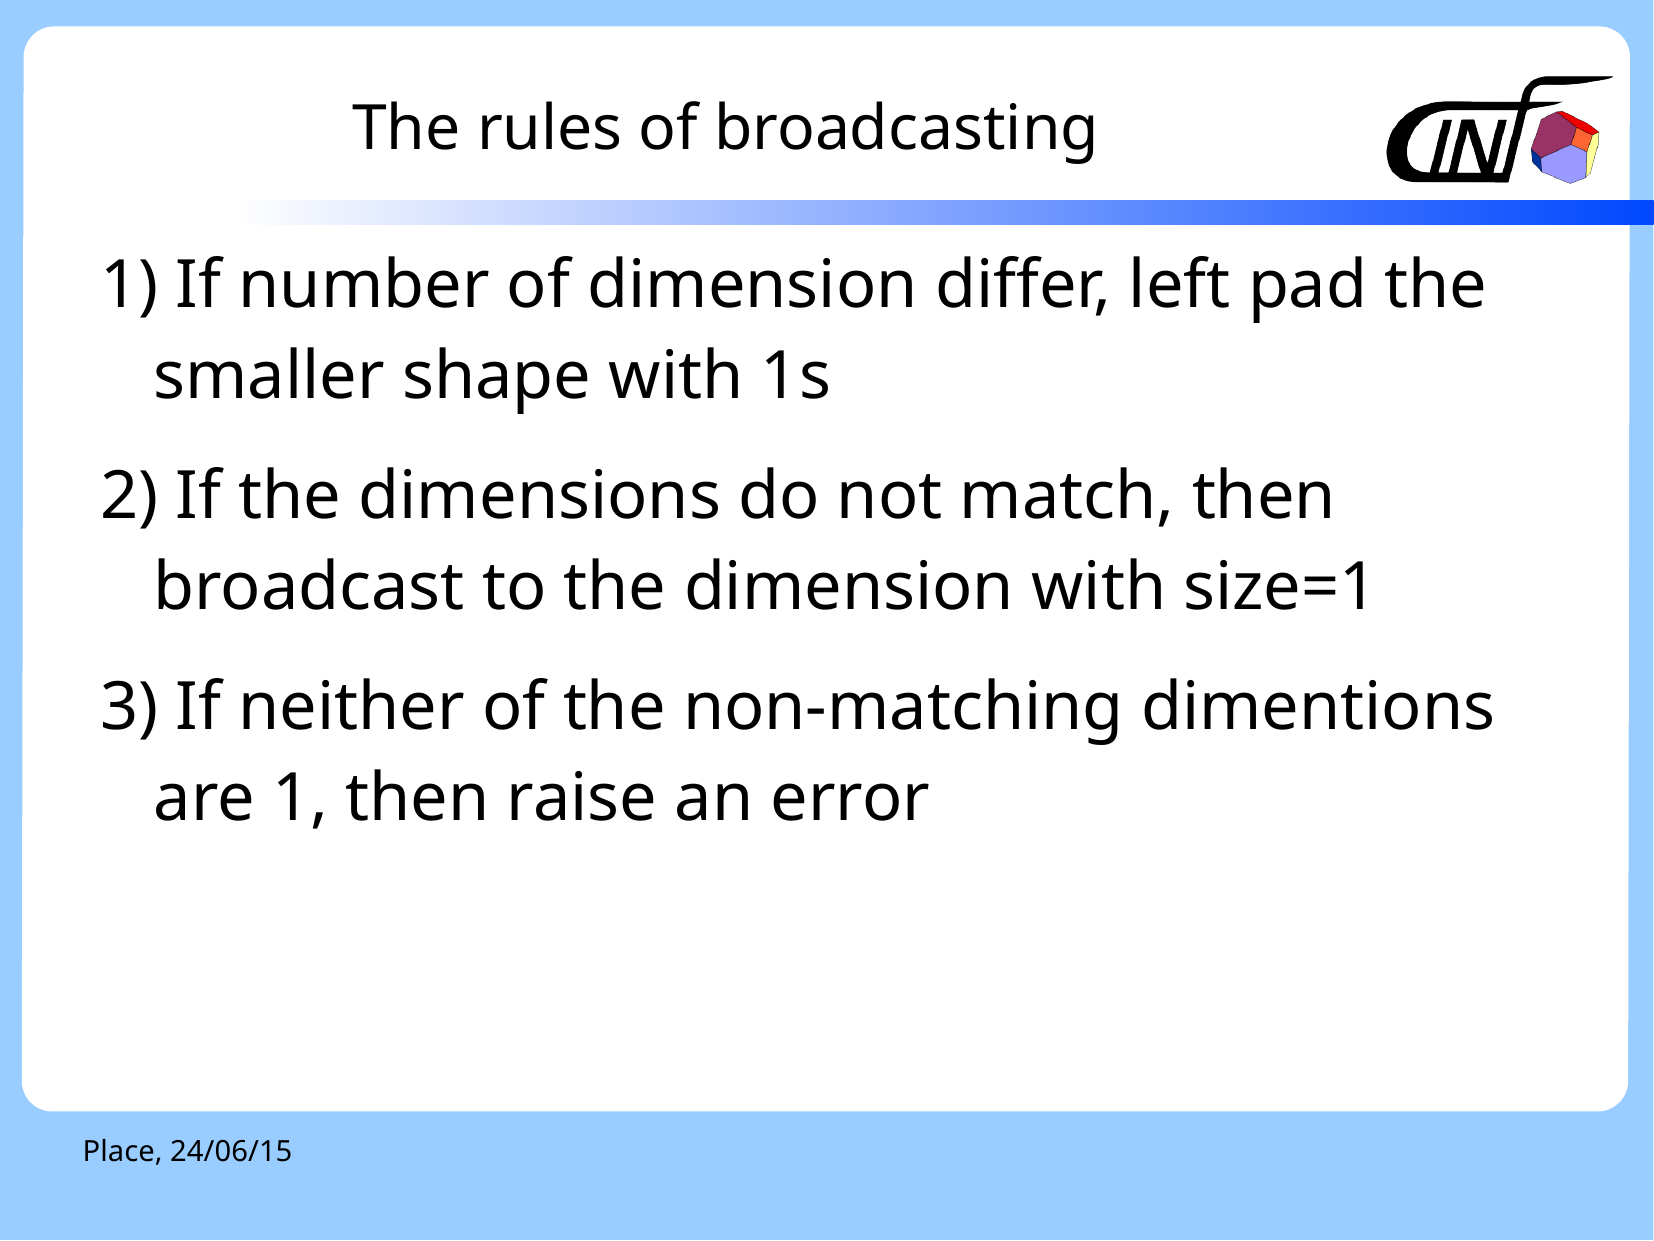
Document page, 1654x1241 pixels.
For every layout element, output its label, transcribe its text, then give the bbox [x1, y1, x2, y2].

list If number of dimension differ, left pad the smaller shape with 1s If the dimensions do not match, then broadcast to the dimension with size=1 If neither of the non-matching dimentions are 1, then raise an error [82, 236, 1595, 1055]
picture [1386, 76, 1613, 184]
title The rules of broadcasting [82, 49, 1371, 201]
